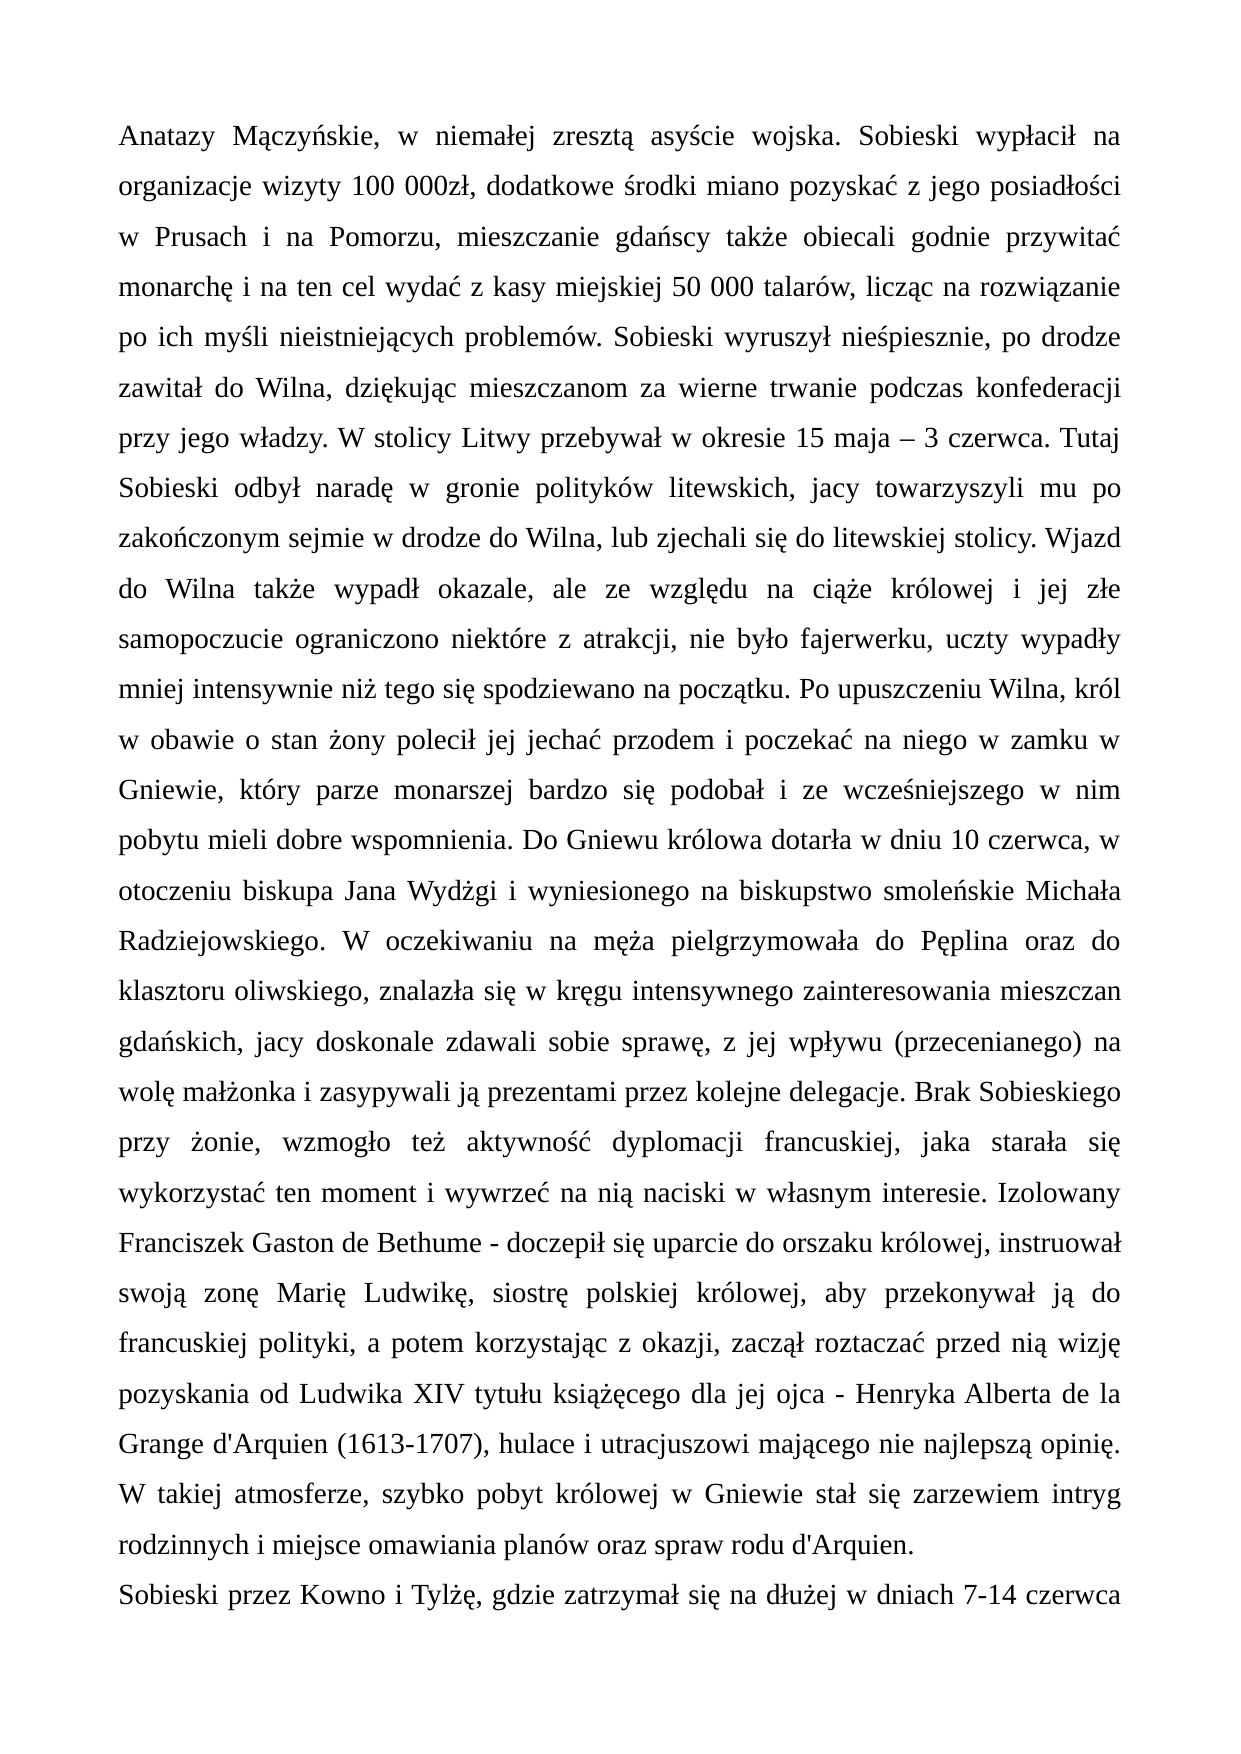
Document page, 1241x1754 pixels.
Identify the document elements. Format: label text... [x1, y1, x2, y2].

text Anatazy Mączyńskie, w niemałej zresztą asyście wojska. Sobieski wypłacił na organizacje wizyty 100 000zł, dodatkowe środki miano pozyskać z jego posiadłości w Prusach i na Pomorzu, mieszczanie gdańscy także obiecali godnie przywitać monarchę i na ten cel wydać z kasy miejskiej 50 000 talarów, licząc na rozwiązanie po ich myśli nieistniejących problemów. Sobieski wyruszył nieśpiesznie, po drodze zawitał do Wilna, dziękując mieszczanom za wierne trwanie podczas konfederacji przy jego władzy. W stolicy Litwy przebywał w okresie 15 maja – 3 czerwca. Tutaj Sobieski odbył naradę w gronie polityków litewskich, jacy towarzyszyli mu po zakończonym sejmie w drodze do Wilna, lub zjechali się do litewskiej stolicy. Wjazd do Wilna także wypadł okazale, ale ze względu na ciąże królowej i jej złe samopoczucie ograniczono niektóre z atrakcji, nie było fajerwerku, uczty wypadły mniej intensywnie niż tego się spodziewano na początku. Po upuszczeniu Wilna, król w obawie o stan żony polecił jej jechać przodem i poczekać na niego w zamku w Gniewie, który parze monarszej bardzo się podobał i ze wcześniejszego w nim pobytu mieli dobre wspomnienia. Do Gniewu królowa dotarła w dniu 10 czerwca, w otoczeniu biskupa Jana Wydżgi i wyniesionego na biskupstwo smoleńskie Michała Radziejowskiego. W oczekiwaniu na męża pielgrzymowała do Pęplina oraz do klasztoru oliwskiego, znalazła się w kręgu intensywnego zainteresowania mieszczan gdańskich, jacy doskonale zdawali sobie sprawę, z jej wpływu (przecenianego) na wolę małżonka i zasypywali ją prezentami przez kolejne delegacje. Brak Sobieskiego przy żonie, wzmogło też aktywność dyplomacji francuskiej, jaka starała się wykorzystać ten moment i wywrzeć na nią naciski w własnym interesie. Izolowany Franciszek Gaston de Bethume - doczepił się uparcie do orszaku królowej, instruował swoją zonę Marię Ludwikę, siostrę polskiej królowej, aby przekonywał ją do francuskiej polityki, a potem korzystając z okazji, zaczął roztaczać przed nią wizję pozyskania od Ludwika XIV tytułu książęcego dla jej ojca - Henryka Alberta de la Grange d'Arquien (1613-1707), hulace i utracjuszowi mającego nie najlepszą opinię. W takiej atmosferze, szybko pobyt królowej w Gniewie stał się zarzewiem intryg rodzinnych i miejsce omawiania planów oraz spraw rodu d'Arquien. [118, 118, 1122, 1560]
text Sobieski przez Kowno i Tylżę, gdzie zatrzymał się na dłużej w dniach 7-14 czerwca [118, 1577, 1122, 1611]
